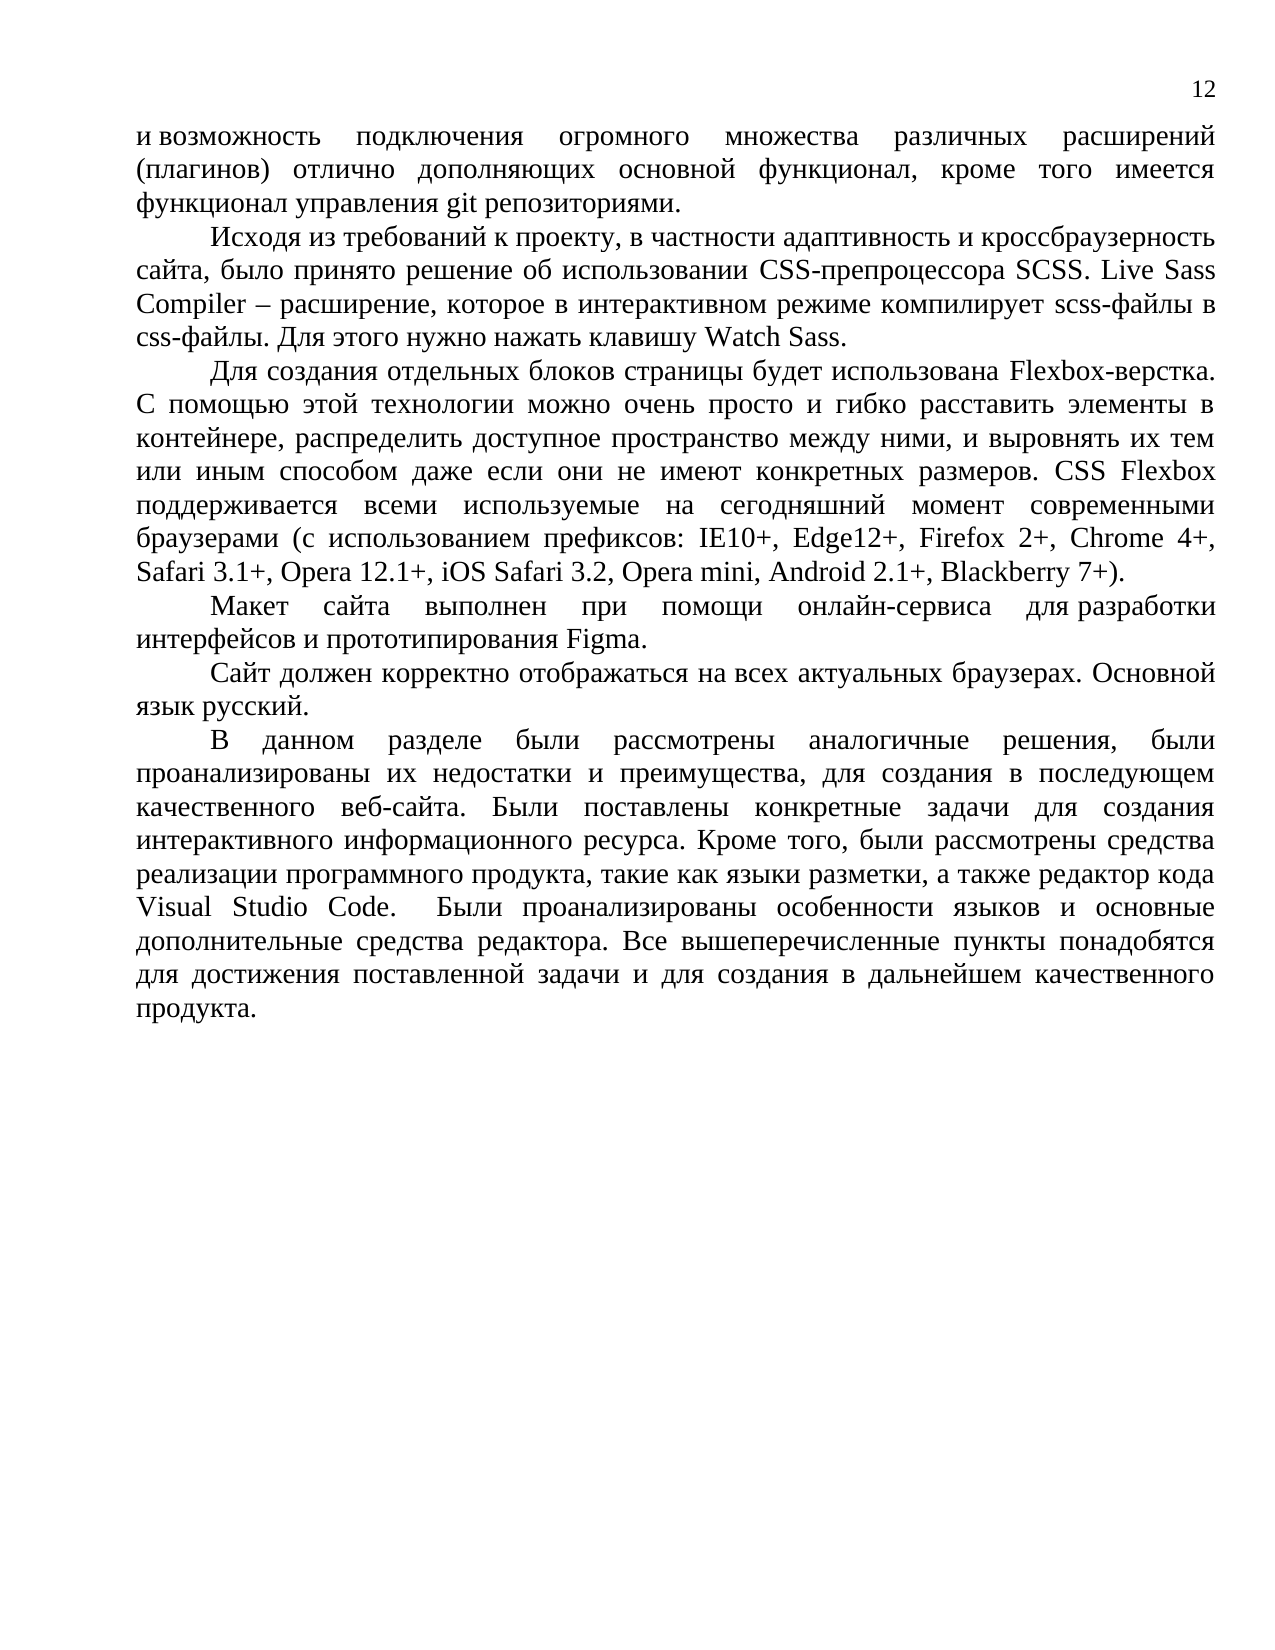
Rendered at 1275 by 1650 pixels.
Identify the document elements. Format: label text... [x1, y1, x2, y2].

text Для создания отдельных блоков страницы будет использована Flexbox-верстка. С помощью этой технологии можно очень просто и гибко расставить элементы в контейнере, распределить доступное пространство между ними, и выровнять их тем или иным способом даже если они не имеют конкретных размеров. CSS Flexbox поддерживается всеми используемые на сегодняшний момент современными браузерами (с использованием префиксов: IE10+, Edge12+, Firefox 2+, Chrome 4+, Safari 3.1+, Opera 12.1+, iOS Safari 3.2, Opera mini, Android 2.1+, Blackberry 7+). [136, 353, 1216, 588]
text Макет сайта выполнен при помощи онлайн-сервиса для разработки интерфейсов и прототипирования Figma. [136, 588, 1216, 655]
text и возможность подключения огромного множества различных расширений (плагинов) отлично дополняющих основной функционал, кроме того имеется функционал управления git репозиториями. [136, 118, 1216, 219]
text Сайт должен корректно отображаться на всех актуальных браузерах. Основной язык русский. [136, 655, 1216, 722]
text В данном разделе были рассмотрены аналогичные решения, были проанализированы их недостатки и преимущества, для создания в последующем качественного веб-сайта. Были поставлены конкретные задачи для создания интерактивного информационного ресурса. Кроме того, были рассмотрены средства реализации программного продукта, такие как языки разметки, а также редактор кода Visual Studio Code. Были проанализированы особенности языков и основные дополнительные средства редактора. Все вышеперечисленные пункты понадобятся для достижения поставленной задачи и для создания в дальнейшем качественного продукта. [136, 722, 1216, 1024]
text Исходя из требований к проекту, в частности адаптивность и кроссбраузерность сайта, было принято решение об использовании CSS-препроцессора SCSS. Live Sass Compiler – расширение, которое в интерактивном режиме компилирует scss-файлы в css-файлы. Для этого нужно нажать клавишу Watch Sass. [136, 219, 1216, 353]
